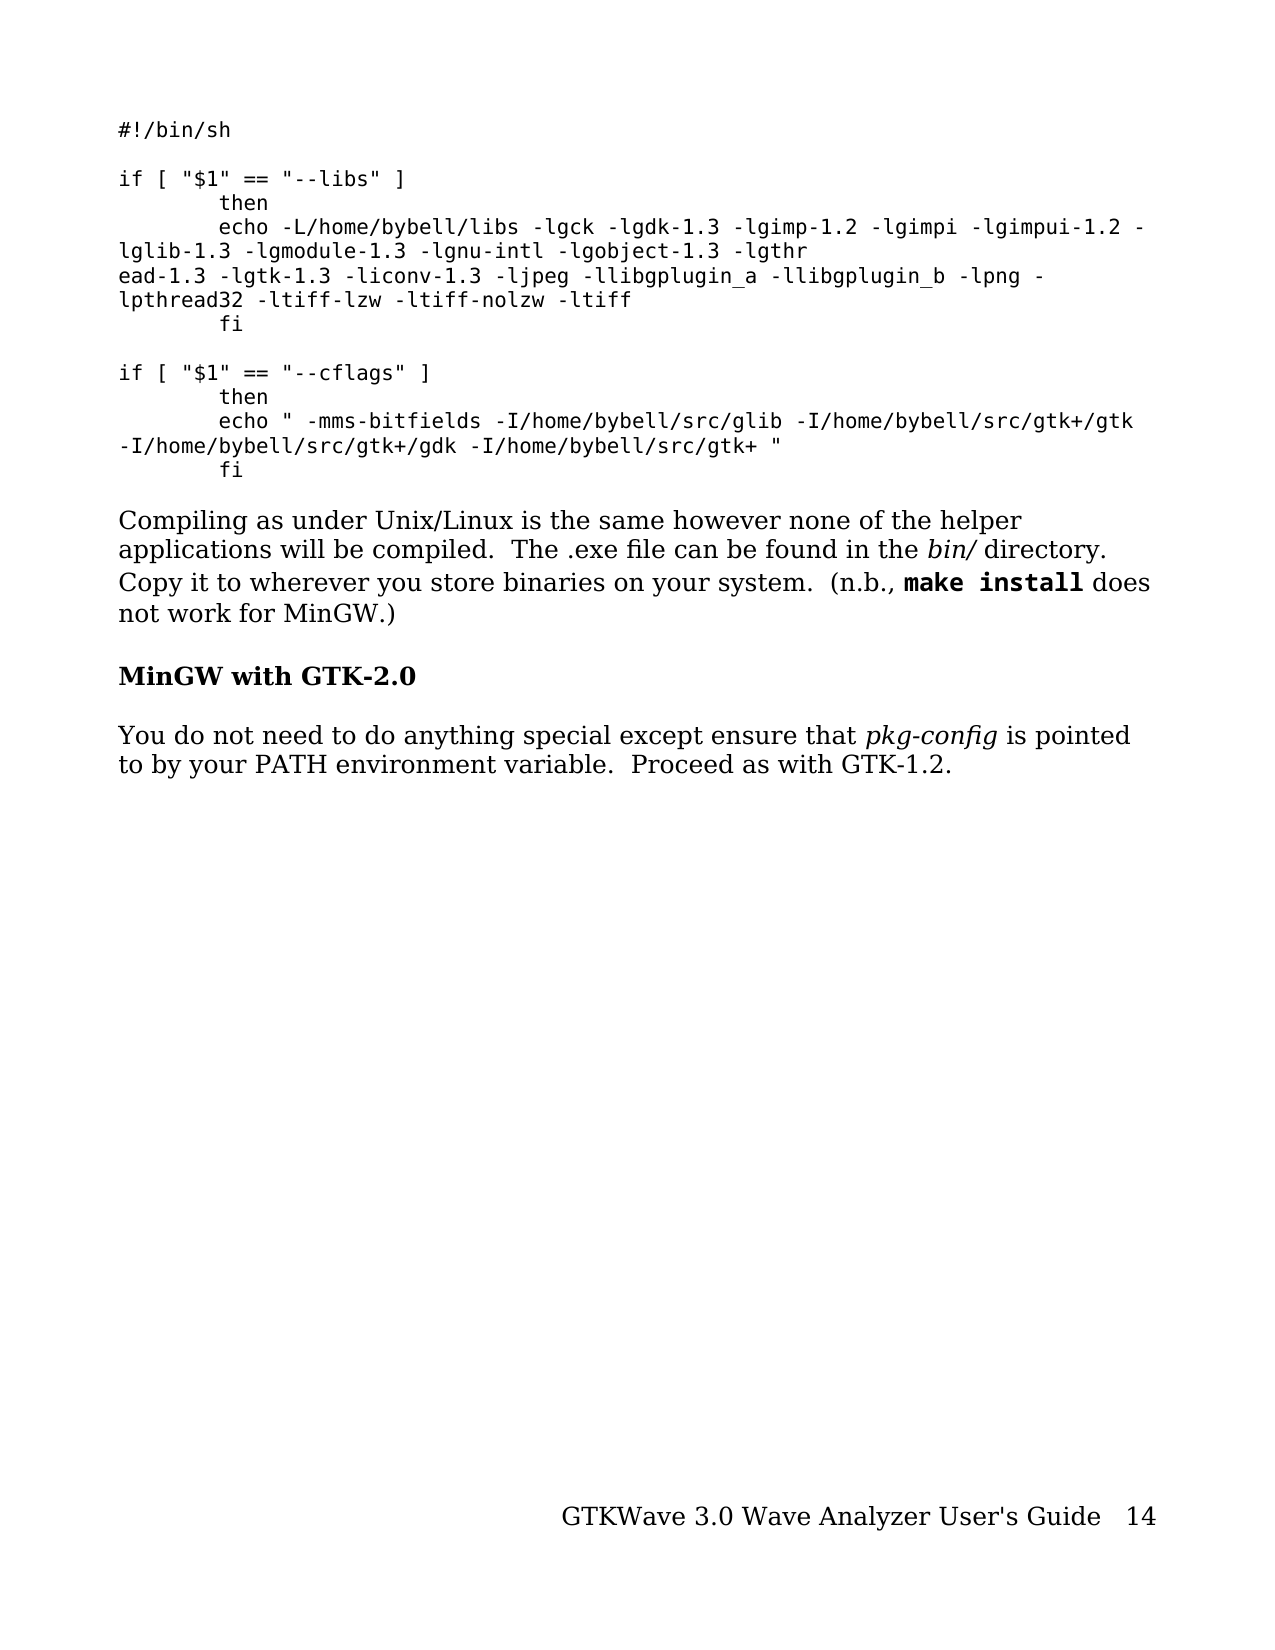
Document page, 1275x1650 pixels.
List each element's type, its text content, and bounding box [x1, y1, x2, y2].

text if [ "$1" == "--cflags" ] [118, 361, 1157, 385]
text echo " -mms-bitfields -I/home/bybell/src/glib -I/home/bybell/src/gtk+/gtk -I/home/bybell/src/gtk+/gdk -I/home/bybell/src/gtk+ " [118, 409, 1157, 458]
text #!/bin/sh [118, 118, 1157, 142]
text Compiling as under Unix/Linux is the same however none of the helper applications will be compiled. The .exe file can be found in the bin/ directory. Copy it to wherever you store binaries on your system. (n.b., make install does not work for MinGW.) [118, 506, 1157, 628]
text if [ "$1" == "--libs" ] [118, 167, 1157, 191]
text fi [118, 312, 1157, 337]
text fi [118, 458, 1157, 482]
text then [118, 191, 1157, 215]
text then [118, 385, 1157, 409]
text echo -L/home/bybell/libs -lgck -lgdk-1.3 -lgimp-1.2 -lgimpi -lgimpui-1.2 -lglib-1.3 -lgmodule-1.3 -lgnu-intl -lgobject-1.3 -lgthr [118, 215, 1157, 264]
text ead-1.3 -lgtk-1.3 -liconv-1.3 -ljpeg -llibgplugin_a -llibgplugin_b -lpng -lpthread32 -ltiff-lzw -ltiff-nolzw -ltiff [118, 264, 1157, 312]
text MinGW with GTK-2.0 [118, 662, 1157, 691]
text You do not need to do anything special except ensure that pkg-config is pointed to by your PATH environment variable. Proceed as with GTK-1.2. [118, 721, 1157, 779]
